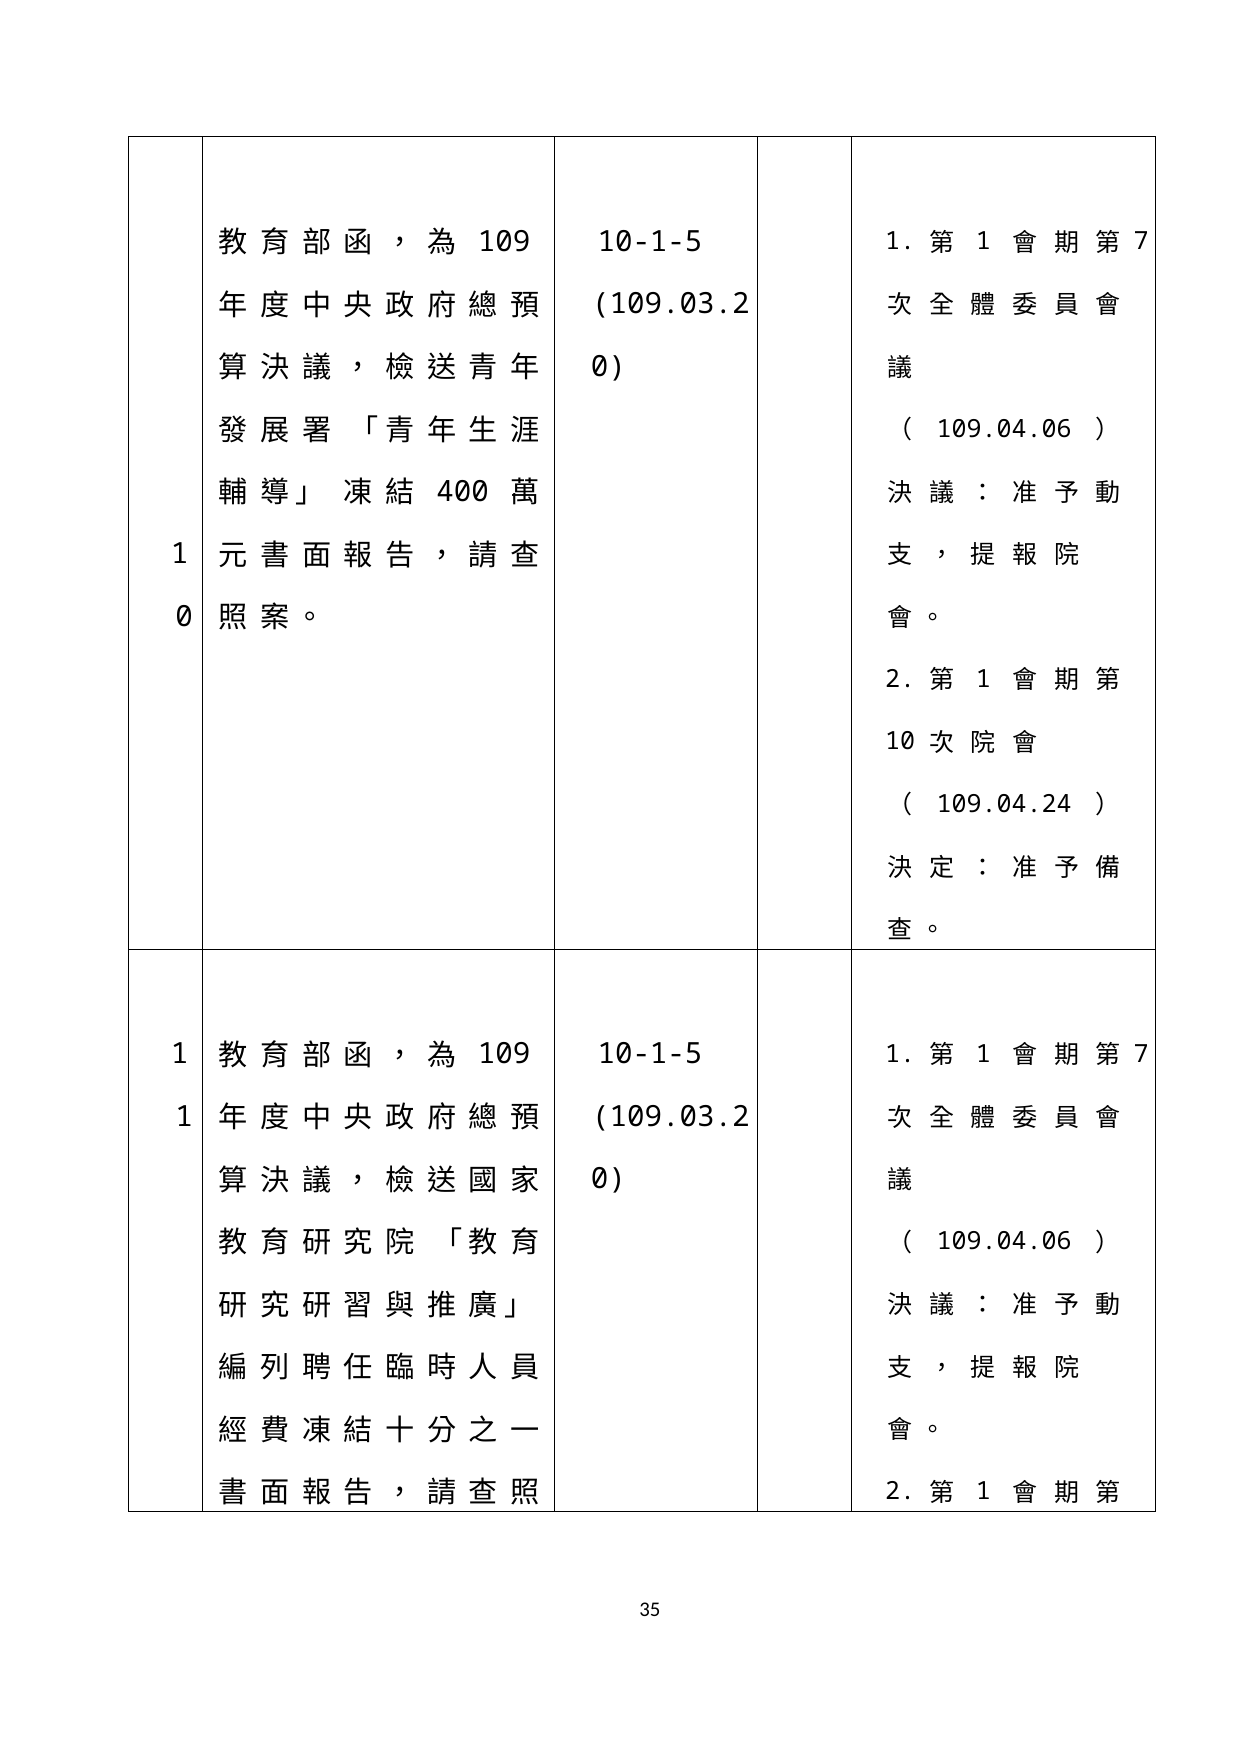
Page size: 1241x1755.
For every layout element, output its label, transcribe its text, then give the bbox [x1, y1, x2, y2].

table_cell 教育部函，為109年度中央政府總預算決議，檢送青年發展署「青年生涯輔導」凍結400萬元書面報告，請查照案。 [203, 137, 554, 948]
table_cell 1.第1會期第7次全體委員會議（109.04.06）決議：准予動支，提報院會。 2.第1會期第10次院會（109.04.24）決定：准予備查。 [852, 137, 1155, 948]
table_cell [758, 137, 851, 948]
table_cell 教育部函，為109年度中央政府總預算決議，檢送國家教育研究院「教育研究研習與推廣」編列聘任臨時人員經費凍結十分之一書面報告，請查照 [203, 950, 554, 1511]
table_cell [129, 950, 202, 1511]
table_cell [758, 950, 851, 1511]
table_cell [129, 137, 202, 948]
table_cell 1.第1會期第7次全體委員會議（109.04.06）決議：准予動支，提報院會。 2.第1會期第 [852, 950, 1155, 1511]
table_cell 10-1-5 (109.03.20) [555, 950, 757, 1511]
table_cell 10-1-5 (109.03.20) [555, 137, 757, 948]
